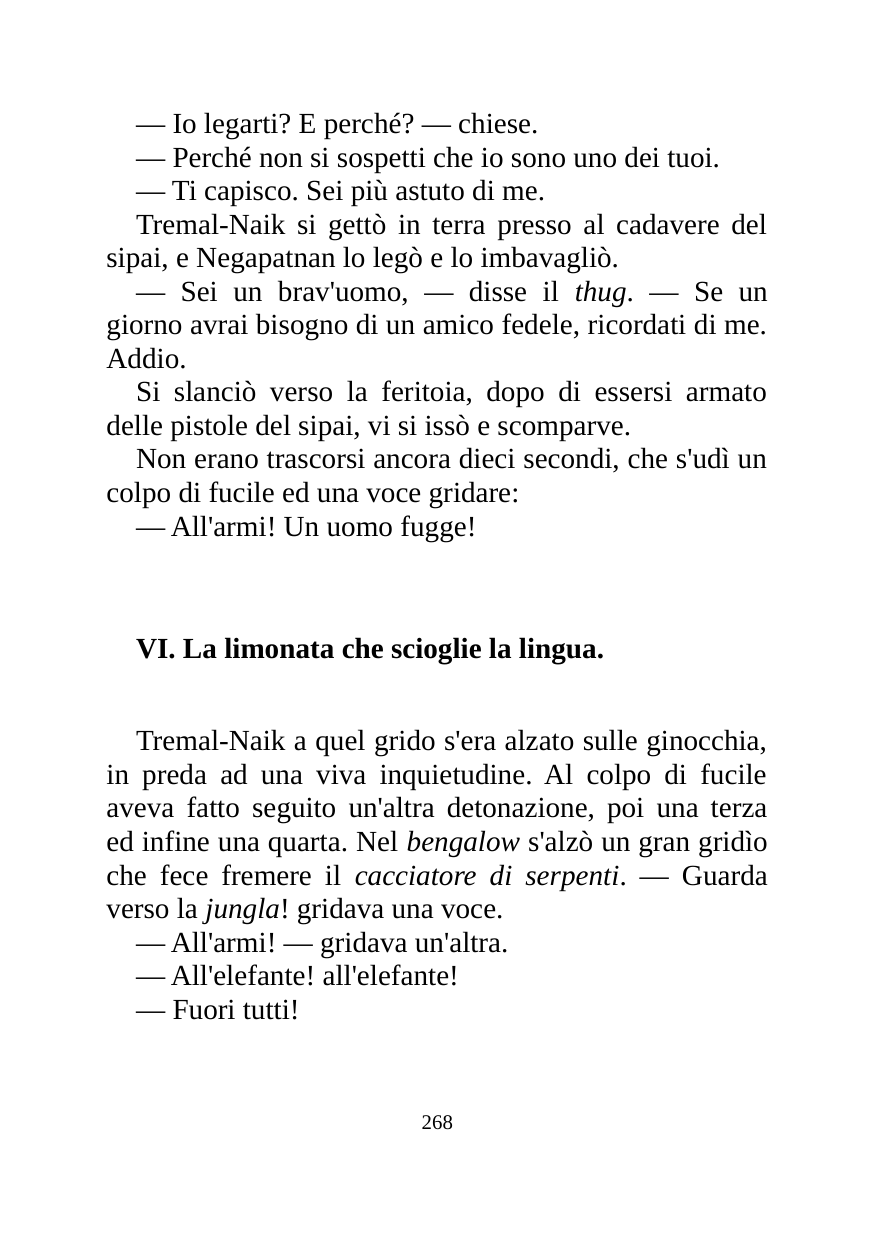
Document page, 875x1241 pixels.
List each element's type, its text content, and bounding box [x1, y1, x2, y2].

text — Perché non si sospetti che io sono uno dei tuoi. [106, 140, 768, 173]
subtitle VI. La limonata che scioglie la lingua. [106, 631, 768, 664]
text Non erano trascorsi ancora dieci secondi, che s'udì un colpo di fucile ed una voce gridare: [106, 442, 768, 509]
text — All'elefante! all'elefante! [106, 958, 768, 992]
text — Sei un brav'uomo, — disse il thug. — Se un giorno avrai bisogno di un amico fedele, ricordati di me. Addio. [106, 274, 768, 374]
text Tremal-Naik a quel grido s'era alzato sulle ginocchia, in preda ad una viva inquietudine. Al colpo di fucile aveva fatto seguito un'altra detonazione, poi una terza ed infine una quarta. Nel bengalow s'alzò un gran gridìo che fece fremere il cacciatore di serpenti. — Guarda verso la jungla! gridava una voce. [106, 723, 768, 925]
text — All'armi! Un uomo fugge! [106, 509, 768, 542]
text — Io legarti? E perché? — chiese. [106, 106, 768, 140]
text — Fuori tutti! [106, 992, 768, 1025]
text Tremal-Naik si gettò in terra presso al cadavere del sipai, e Negapatnan lo legò e lo imbavagliò. [106, 207, 768, 274]
text — Ti capisco. Sei più astuto di me. [106, 173, 768, 207]
text — All'armi! — gridava un'altra. [106, 925, 768, 958]
text Si slanciò verso la feritoia, dopo di essersi armato delle pistole del sipai, vi si issò e scomparve. [106, 374, 768, 442]
